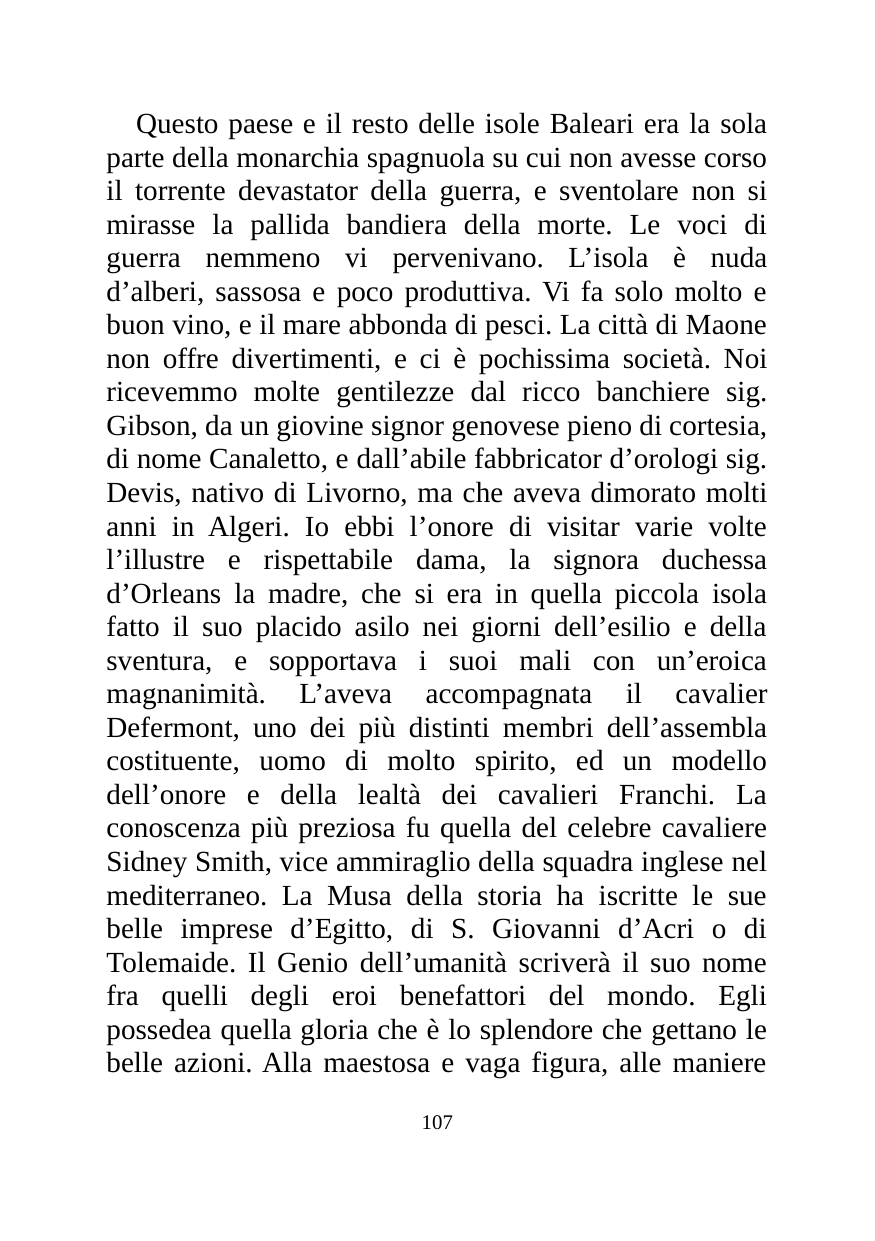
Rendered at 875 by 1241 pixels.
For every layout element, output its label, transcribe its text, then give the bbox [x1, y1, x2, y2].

text Questo paese e il resto delle isole Baleari era la sola parte della monarchia spagnuola su cui non avesse corso il torrente devastator della guerra, e sventolare non si mirasse la pallida bandiera della morte. Le voci di guerra nemmeno vi pervenivano. L’isola è nuda d’alberi, sassosa e poco produttiva. Vi fa solo molto e buon vino, e il mare abbonda di pesci. La città di Maone non offre divertimenti, e ci è pochissima società. Noi ricevemmo molte gentilezze dal ricco banchiere sig. Gibson, da un giovine signor genovese pieno di cortesia, di nome Canaletto, e dall’abile fabbricator d’orologi sig. Devis, nativo di Livorno, ma che aveva dimorato molti anni in Algeri. Io ebbi l’onore di visitar varie volte l’illustre e rispettabile dama, la signora duchessa d’Orleans la madre, che si era in quella piccola isola fatto il suo placido asilo nei giorni dell’esilio e della sventura, e sopportava i suoi mali con un’eroica magnanimità. L’aveva accompagnata il cavalier Defermont, uno dei più distinti membri dell’assembla costituente, uomo di molto spirito, ed un modello dell’onore e della lealtà dei cavalieri Franchi. La conoscenza più preziosa fu quella del celebre cavaliere Sidney Smith, vice ammiraglio della squadra inglese nel mediterraneo. La Musa della storia ha iscritte le sue belle imprese d’Egitto, di S. Giovanni d’Acri o di Tolemaide. Il Genio dell’umanità scriverà il suo nome fra quelli degli eroi benefattori del mondo. Egli possedea quella gloria che è lo splendore che gettano le belle azioni. Alla maestosa e vaga figura, alle maniere [106, 106, 768, 1079]
